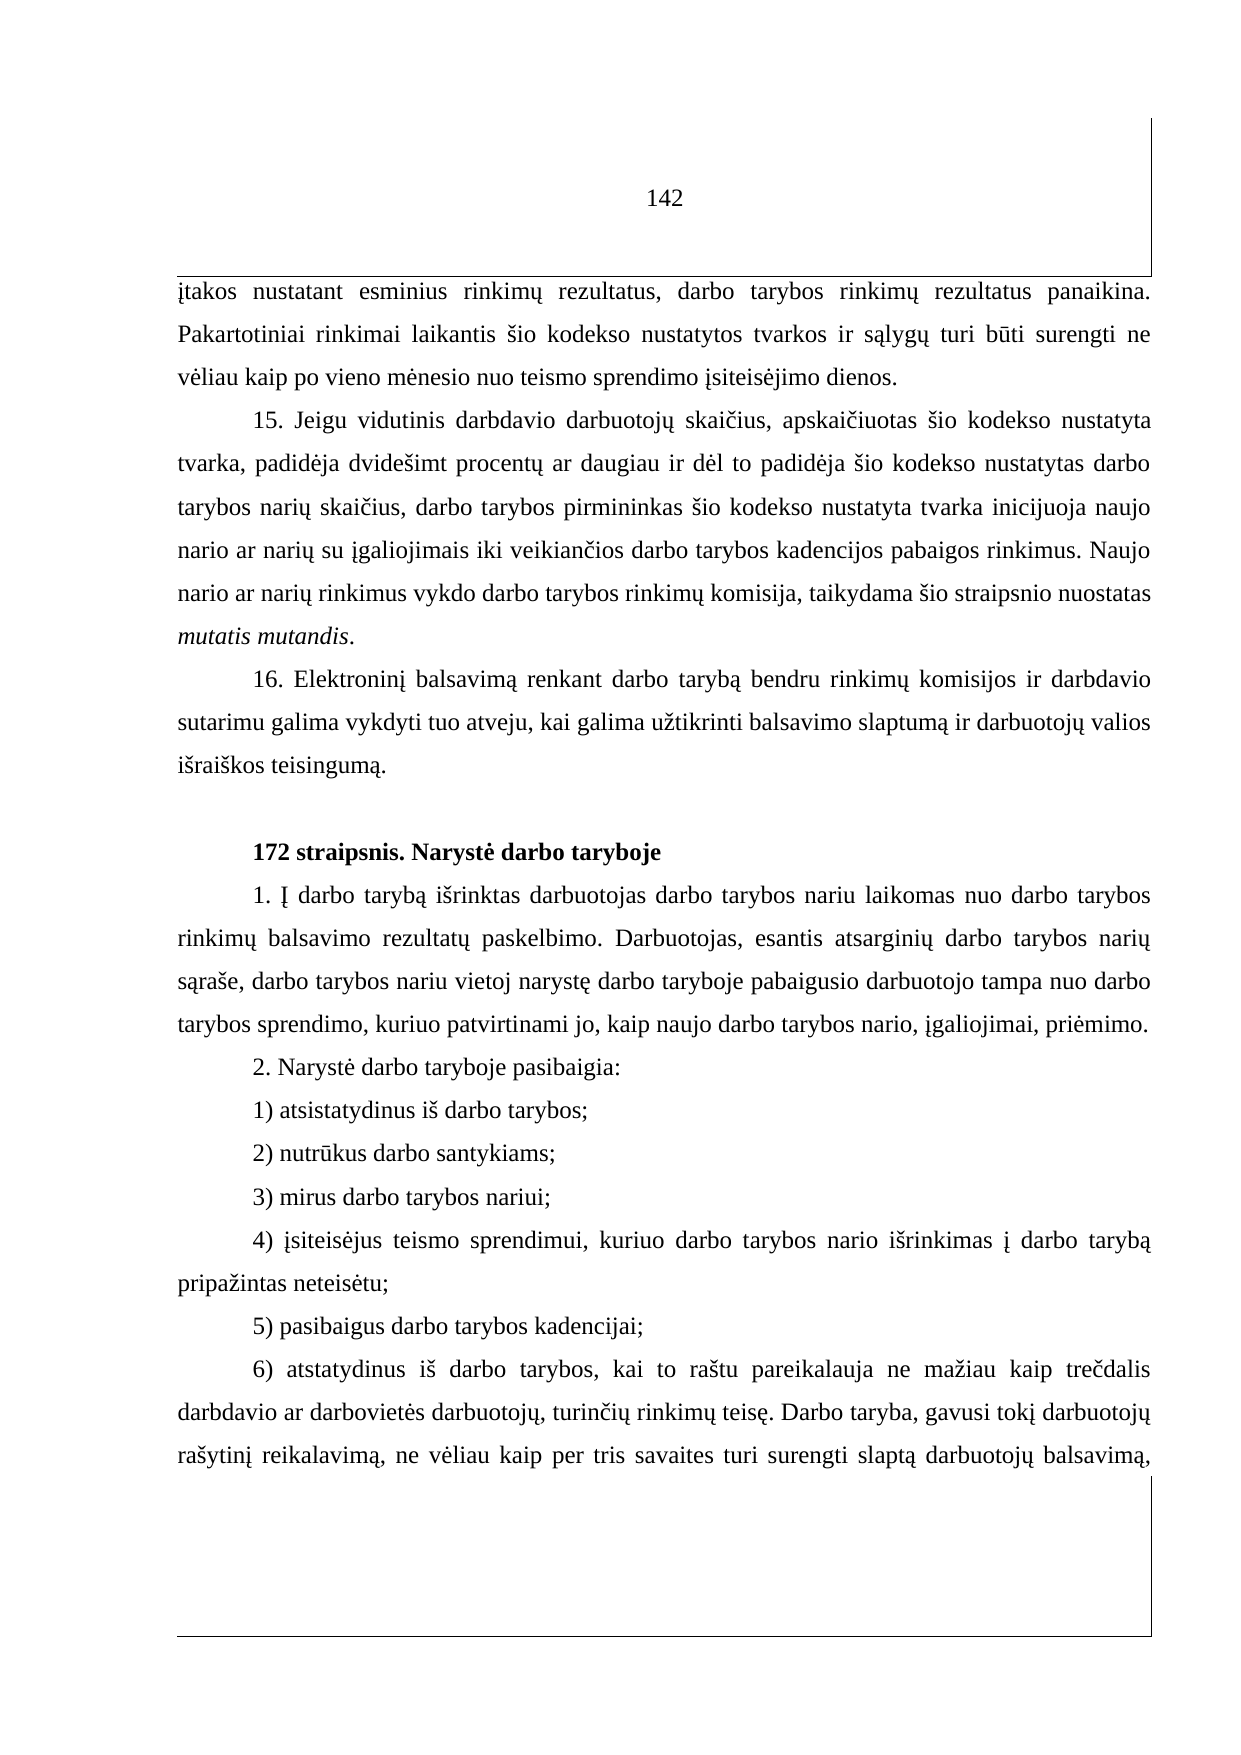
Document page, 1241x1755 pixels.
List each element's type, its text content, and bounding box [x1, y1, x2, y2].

text 4) įsiteisėjus teismo sprendimui, kuriuo darbo tarybos nario išrinkimas į darbo tarybą pripažintas neteisėtu; [177, 1225, 1152, 1297]
text 3) mirus darbo tarybos nariui; [177, 1182, 1152, 1210]
text įtakos nustatant esminius rinkimų rezultatus, darbo tarybos rinkimų rezultatus panaikina. Pakartotiniai rinkimai laikantis šio kodekso nustatytos tvarkos ir sąlygų turi būti surengti ne vėliau kaip po vieno mėnesio nuo teismo sprendimo įsiteisėjimo dienos. [177, 276, 1152, 391]
text 5) pasibaigus darbo tarybos kadencijai; [177, 1311, 1152, 1340]
text 2. Narystė darbo taryboje pasibaigia: [177, 1052, 1152, 1081]
text 15. Jeigu vidutinis darbdavio darbuotojų skaičius, apskaičiuotas šio kodekso nustatyta tvarka, padidėja dvidešimt procentų ar daugiau ir dėl to padidėja šio kodekso nustatytas darbo tarybos narių skaičius, darbo tarybos pirmininkas šio kodekso nustatyta tvarka inicijuoja naujo nario ar narių su įgaliojimais iki veikiančios darbo tarybos kadencijos pabaigos rinkimus. Naujo nario ar narių rinkimus vykdo darbo tarybos rinkimų komisija, taikydama šio straipsnio nuostatas mutatis mutandis. [177, 405, 1152, 650]
text 16. Elektroninį balsavimą renkant darbo tarybą bendru rinkimų komisijos ir darbdavio sutarimu galima vykdyti tuo atveju, kai galima užtikrinti balsavimo slaptumą ir darbuotojų valios išraiškos teisingumą. [177, 664, 1152, 779]
text 6) atstatydinus iš darbo tarybos, kai to raštu pareikalauja ne mažiau kaip trečdalis darbdavio ar darbovietės darbuotojų, turinčių rinkimų teisę. Darbo taryba, gavusi tokį darbuotojų rašytinį reikalavimą, ne vėliau kaip per tris savaites turi surengti slaptą darbuotojų balsavimą, [177, 1354, 1152, 1469]
text 1) atsistatydinus iš darbo tarybos; [177, 1095, 1152, 1124]
text 1. Į darbo tarybą išrinktas darbuotojas darbo tarybos nariu laikomas nuo darbo tarybos rinkimų balsavimo rezultatų paskelbimo. Darbuotojas, esantis atsarginių darbo tarybos narių sąraše, darbo tarybos nariu vietoj narystę darbo taryboje pabaigusio darbuotojo tampa nuo darbo tarybos sprendimo, kuriuo patvirtinami jo, kaip naujo darbo tarybos nario, įgaliojimai, priėmimo. [177, 880, 1152, 1038]
text 2) nutrūkus darbo santykiams; [177, 1138, 1152, 1167]
subtitle 172 straipsnis. Narystė darbo taryboje [177, 837, 1152, 865]
